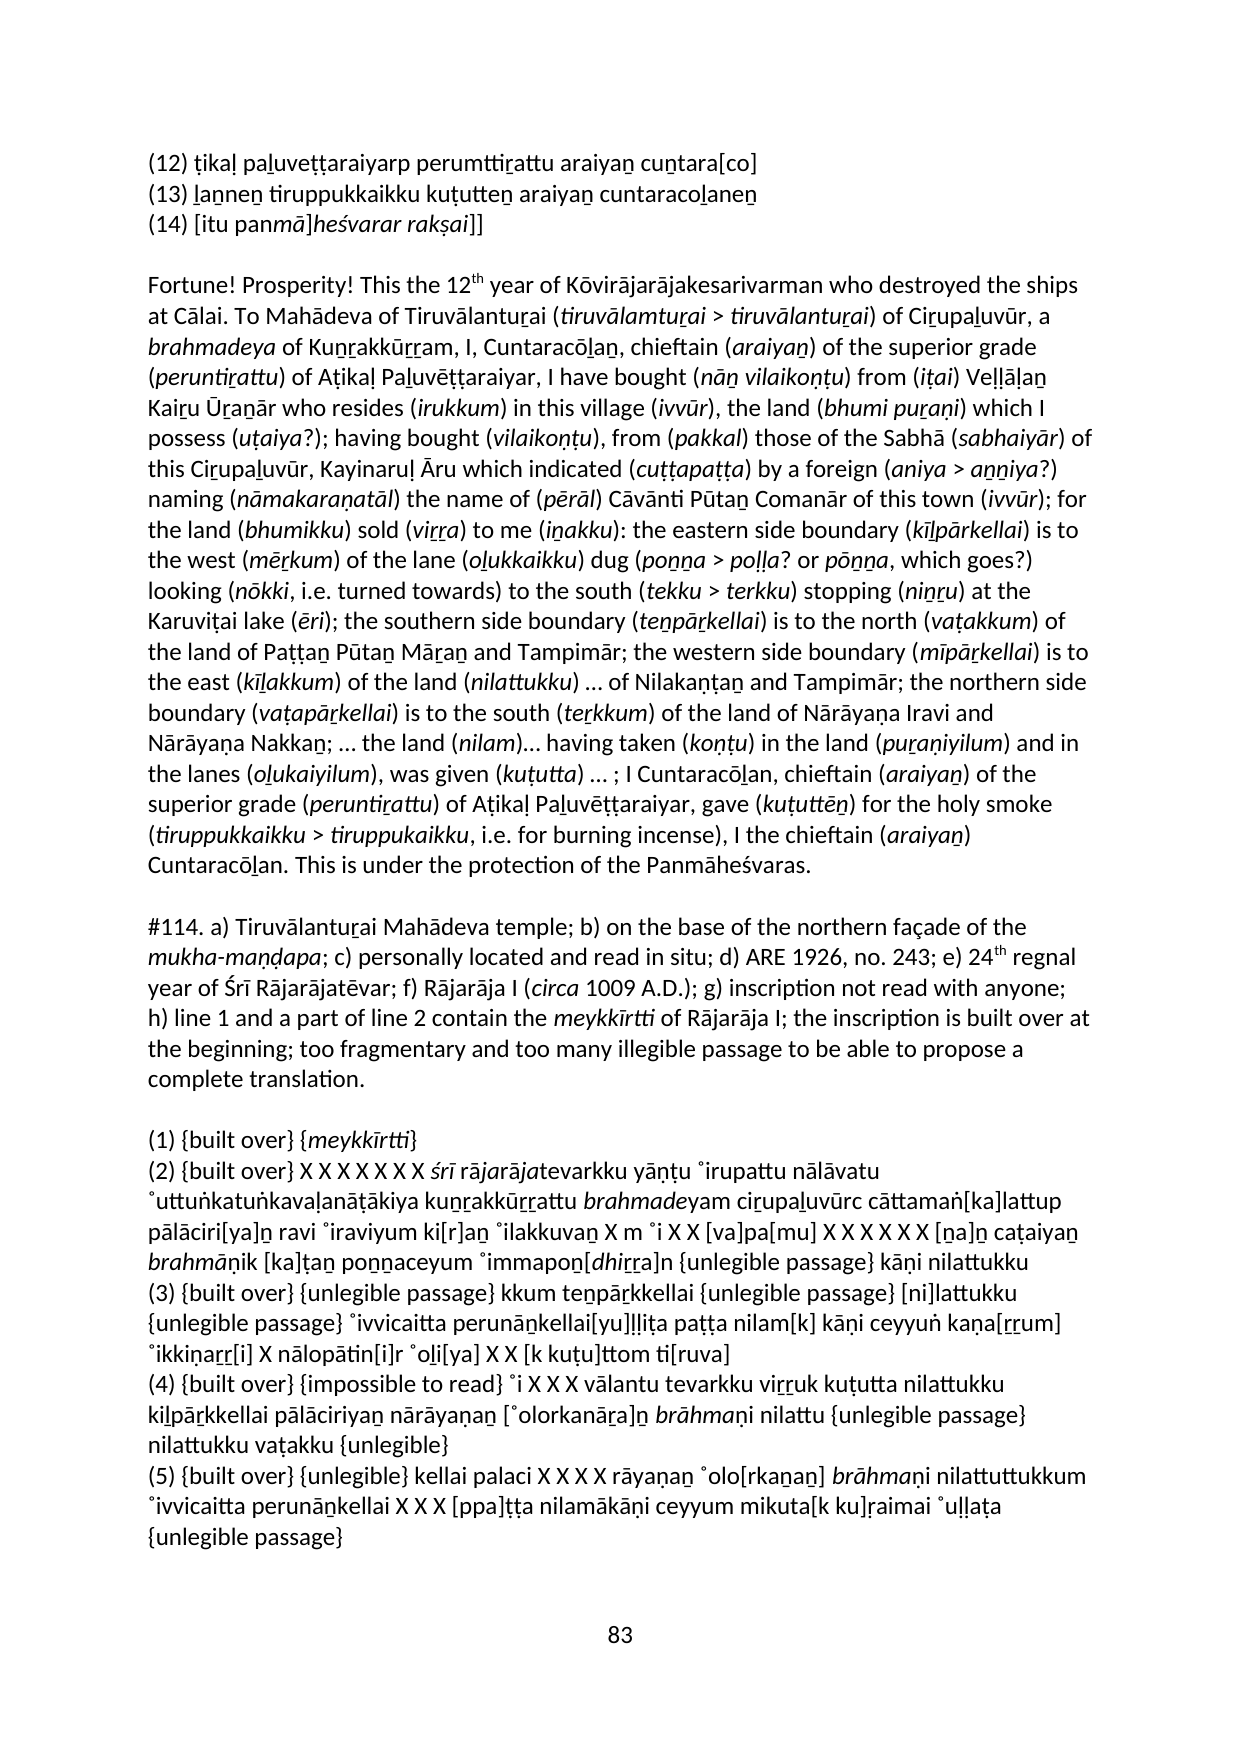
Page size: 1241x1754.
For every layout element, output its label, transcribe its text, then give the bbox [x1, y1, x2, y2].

text (4) {built over} {impossible to read} ˚i X X X vālantu tevarkku viṟṟuk kuṭutta nilattukku kiḻpāṟkkellai pālāciriyaṉ nārāyaṇaṉ [˚olorkanāṟa]ṉ brāhmaṇi nilattu {unlegible passage} nilattukku vaṭakku {unlegible} [148, 1368, 1093, 1460]
text #114. a) Tiruvālantuṟai Mahādeva temple; b) on the base of the northern façade of the mukha-maṇḍapa; c) personally located and read in situ; d) ARE 1926, no. 243; e) 24th regnal year of Śrī Rājarājatēvar; f) Rājarāja I (circa 1009 A.D.); g) inscription not read with anyone; h) line 1 and a part of line 2 contain the meykkīrtti of Rājarāja I; the inscription is built over at the beginning; too fragmentary and too many illegible passage to be able to propose a complete translation. [148, 911, 1093, 1094]
text Fortune! Prosperity! This the 12th year of Kōvirājarājakesarivarman who destroyed the ships at Cālai. To Mahādeva of Tiruvālantuṟai (tiruvālamtuṟai > tiruvālantuṟai) of Ciṟupaḻuvūr, a brahmadeya of Kuṉṟakkūṟṟam, I, Cuntaracōḻaṉ, chieftain (araiyaṉ) of the superior grade (peruntiṟattu) of Aṭikaḷ Paḻuvēṭṭaraiyar, I have bought (nāṉ vilaikoṇṭu) from (iṭai) Veḷḷāḷaṉ Kaiṟu Ūṟaṉār who resides (irukkum) in this village (ivvūr), the land (bhumi puṟaṇi) which I possess (uṭaiya?); having bought (vilaikoṇṭu), from (pakkal) those of the Sabhā (sabhaiyār) of this Ciṟupaḻuvūr, Kayinaruḷ Āru which indicated (cuṭṭapaṭṭa) by a foreign (aniya > aṉṉiya?) naming (nāmakaraṇatāl) the name of (pērāl) Cāvānti Pūtaṉ Comanār of this town (ivvūr); for the land (bhumikku) sold (viṟṟa) to me (iṉakku): the eastern side boundary (kīḻpārkellai) is to the west (mēṟkum) of the lane (oḻukkaikku) dug (poṉṉa > poḷḷa? or pōṉṉa, which goes?) looking (nōkki, i.e. turned towards) to the south (tekku > terkku) stopping (niṉṟu) at the Karuviṭai lake (ēri); the southern side boundary (teṉpāṟkellai) is to the north (vaṭakkum) of the land of Paṭṭaṉ Pūtaṉ Māṟaṉ and Tampimār; the western side boundary (mīpāṟkellai) is to the east (kīḻakkum) of the land (nilattukku) … of Nilakaṇṭaṉ and Tampimār; the northern side boundary (vaṭapāṟkellai) is to the south (teṟkkum) of the land of Nārāyaṇa Iravi and Nārāyaṇa Nakkaṉ; … the land (nilam)… having taken (koṇṭu) in the land (puṟaṇiyilum) and in the lanes (oḻukaiyilum), was given (kuṭutta) … ; I Cuntaracōḻan, chieftain (araiyaṉ) of the superior grade (peruntiṟattu) of Aṭikaḷ Paḻuvēṭṭaraiyar, gave (kuṭuttēṉ) for the holy smoke (tiruppukkaikku > tiruppukaikku, i.e. for burning incense), I the chieftain (araiyaṉ) Cuntaracōḻan. This is under the protection of the Panmāheśvaras. [148, 270, 1093, 880]
text (12) ṭikaḷ paḻuveṭṭaraiyarp perumttiṟattu araiyaṉ cuṉtara[co] [148, 148, 1093, 178]
text (5) {built over} {unlegible} kellai palaci X X X X rāyaṇaṉ ˚olo[rkaṉaṉ] brāhmaṇi nilattuttukkum ˚ivvicaitta perunāṉkellai X X X [ppa]ṭṭa nilamākāṇi ceyyum mikuta[k ku]ṛaimai ˚uḷḷaṭa {unlegible passage} [148, 1460, 1093, 1552]
text (13) ḻaṉneṉ tiruppukkaikku kuṭutteṉ araiyaṉ cuntaracoḻaneṉ [148, 178, 1093, 209]
text (1) {built over} {meykkīrtti} [148, 1124, 1093, 1155]
text (14) [itu panmā]heśvarar rakṣai]] [148, 209, 1093, 239]
text (3) {built over} {unlegible passage} kkum teṉpāṟkkellai {unlegible passage} [ni]lattukku {unlegible passage} ˚ivvicaitta perunāṉkellai[yu]ḷḷiṭa paṭṭa nilam[k] kāṇi ceyyuṅ kaṇa[ṟṟum] ˚ikkiṇaṟṟ[i] X nālopātin[i]r ˚oḻi[ya] X X [k kuṭu]ttom ti[ruva] [148, 1277, 1093, 1368]
text (2) {built over} X X X X X X X śrī rājarājatevarkku yāṇṭu ˚irupattu nālāvatu ˚uttuṅkatuṅkavaḷanāṭākiya kuṉṟakkūṟṟattu brahmadeyam ciṟupaḻuvūrc cāttamaṅ[ka]lattup pālāciri[ya]ṉ ravi ˚iraviyum ki[r]aṉ ˚ilakkuvaṉ X m ˚i X X [va]pa[mu] X X X X X X [ṉa]ṉ caṭaiyaṉ brahmāṇik [ka]ṭaṉ poṉṉaceyum ˚immapoṉ[dhiṟṟa]n {unlegible passage} kāṇi nilattukku [148, 1155, 1093, 1277]
